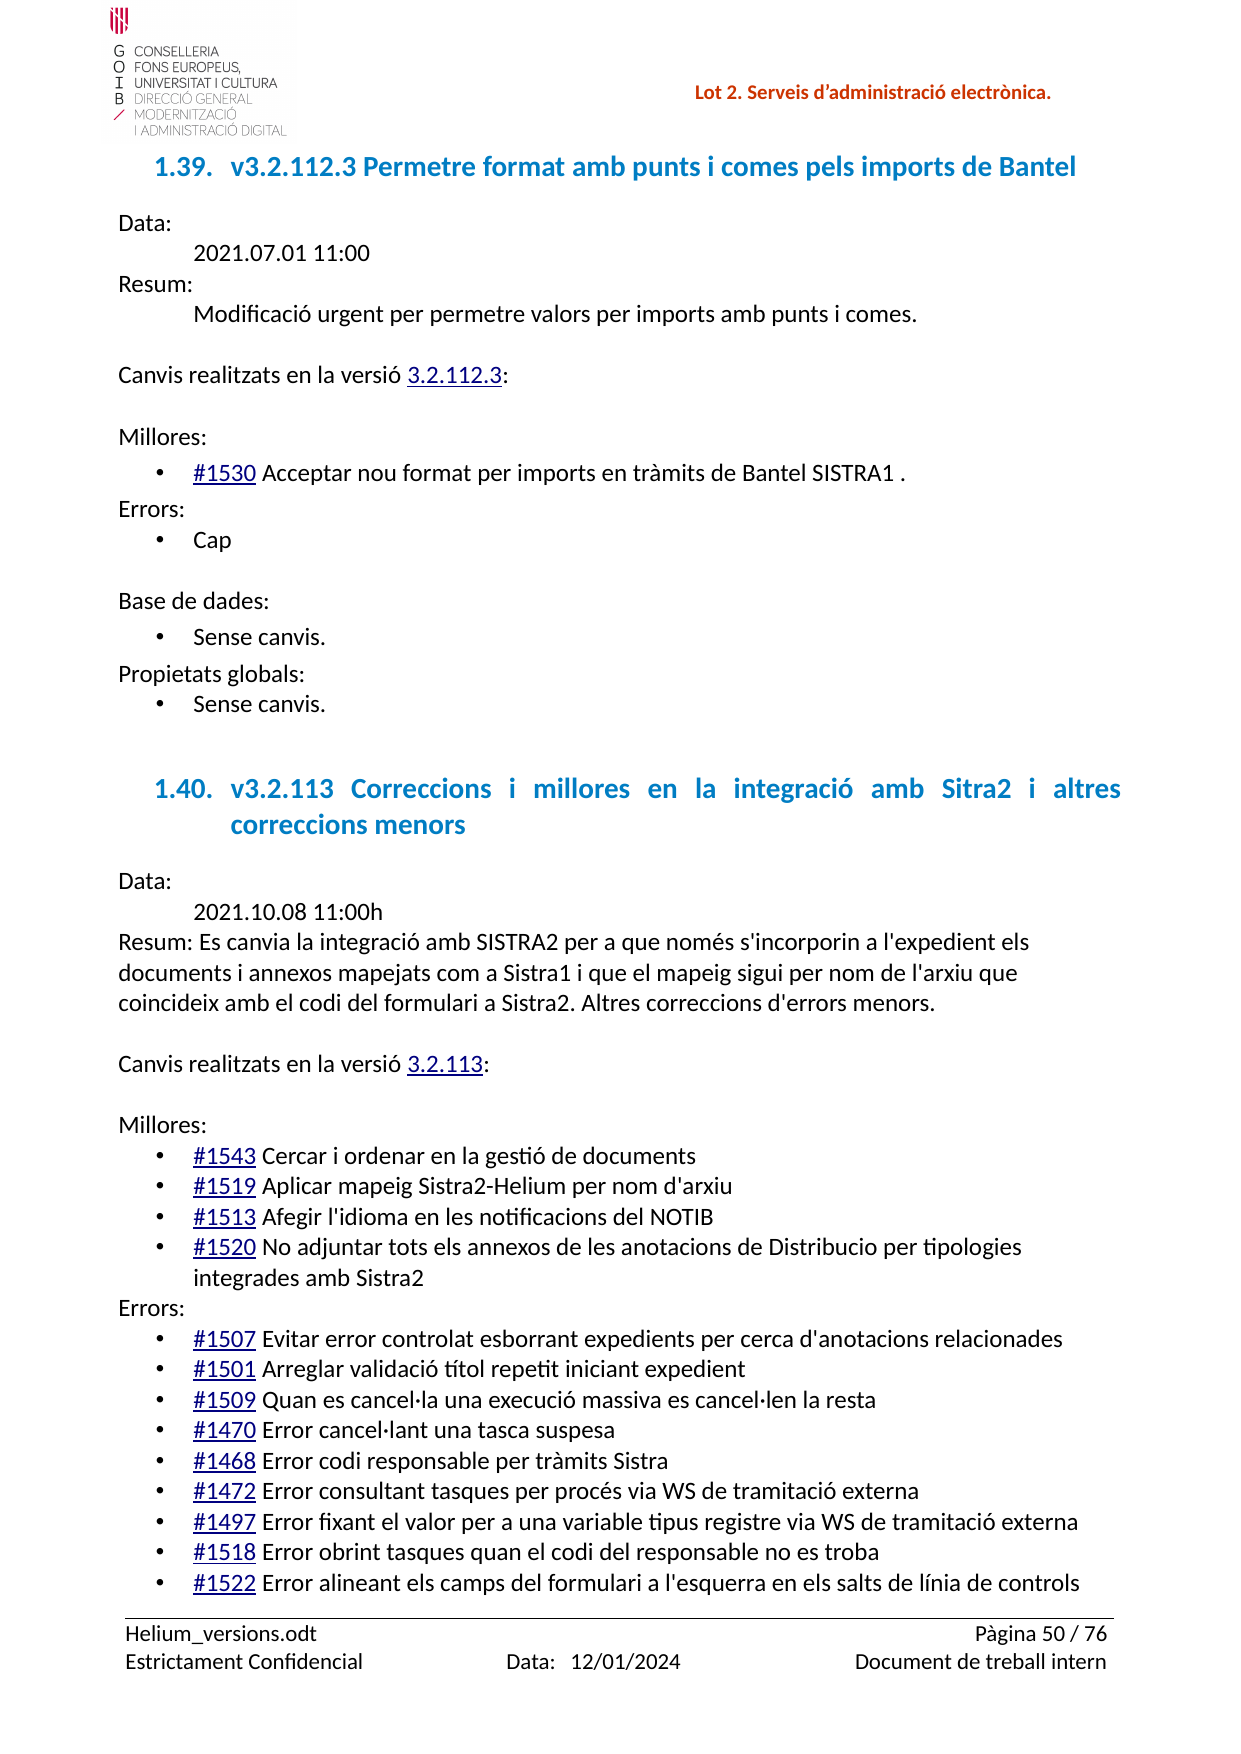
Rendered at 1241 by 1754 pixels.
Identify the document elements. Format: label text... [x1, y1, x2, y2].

text Data: [118, 865, 1122, 896]
list #1520 No adjuntar tots els annexos de les anotacions de Distribucio per tipologies integrades amb Sistra2 [156, 1231, 1122, 1292]
list Sense canvis. [156, 622, 1122, 652]
picture [100, 0, 297, 144]
text Propietats globals: [118, 658, 1122, 688]
list Cap [156, 524, 1122, 554]
text Millores: [118, 1109, 1122, 1140]
text Modificació urgent per permetre valors per imports amb punts i comes. [118, 298, 1122, 329]
text Errors: [118, 493, 1122, 524]
text Canvis realitzats en la versió 3.2.113: [118, 1048, 1122, 1079]
list #1519 Aplicar mapeig Sistra2-Helium per nom d'arxiu [156, 1170, 1122, 1201]
list #1522 Error alineant els camps del formulari a l'esquerra en els salts de línia de controls [156, 1567, 1122, 1598]
list #1501 Arreglar validació títol repetit iniciant expedient [156, 1353, 1122, 1384]
list #1518 Error obrint tasques quan el codi del responsable no es troba [156, 1537, 1122, 1567]
subtitle v3.2.112.3 Permetre format amb punts i comes pels imports de Bantel [153, 148, 1122, 183]
list #1507 Evitar error controlat esborrant expedients per cerca d'anotacions relacionades [156, 1323, 1122, 1353]
list #1470 Error cancel·lant una tasca suspesa [156, 1414, 1122, 1445]
text Resum: Es canvia la integració amb SISTRA2 per a que només s'incorporin a l'expedient els documents i annexos mapejats com a Sistra1 i que el mapeig sigui per nom de l'arxiu que coincideix amb el codi del formulari a Sistra2. Altres correccions d'errors menors. [118, 926, 1122, 1018]
list #1530 Acceptar nou format per imports en tràmits de Bantel SISTRA1 . [156, 457, 1122, 488]
subtitle v3.2.113 Correccions i millores en la integració amb Sitra2 i altres correccions menors [153, 770, 1122, 841]
list Sense canvis. [156, 688, 1122, 719]
list #1543 Cercar i ordenar en la gestió de documents [156, 1140, 1122, 1170]
text 2021.10.08 11:00h [118, 896, 1122, 926]
list #1472 Error consultant tasques per procés via WS de tramitació externa [156, 1476, 1122, 1506]
text Resum: [118, 268, 1122, 298]
text Errors: [118, 1292, 1122, 1323]
list #1468 Error codi responsable per tràmits Sistra [156, 1445, 1122, 1476]
text Millores: [118, 421, 1122, 451]
list #1509 Quan es cancel·la una execució massiva es cancel·len la resta [156, 1384, 1122, 1414]
text Canvis realitzats en la versió 3.2.112.3: [118, 359, 1122, 390]
list #1513 Afegir l'idioma en les notificacions del NOTIB [156, 1201, 1122, 1231]
text Data: [118, 207, 1122, 237]
text 2021.07.01 11:00 [118, 237, 1122, 268]
list #1497 Error fixant el valor per a una variable tipus registre via WS de tramitació externa [156, 1506, 1122, 1537]
text Base de dades: [118, 585, 1122, 616]
